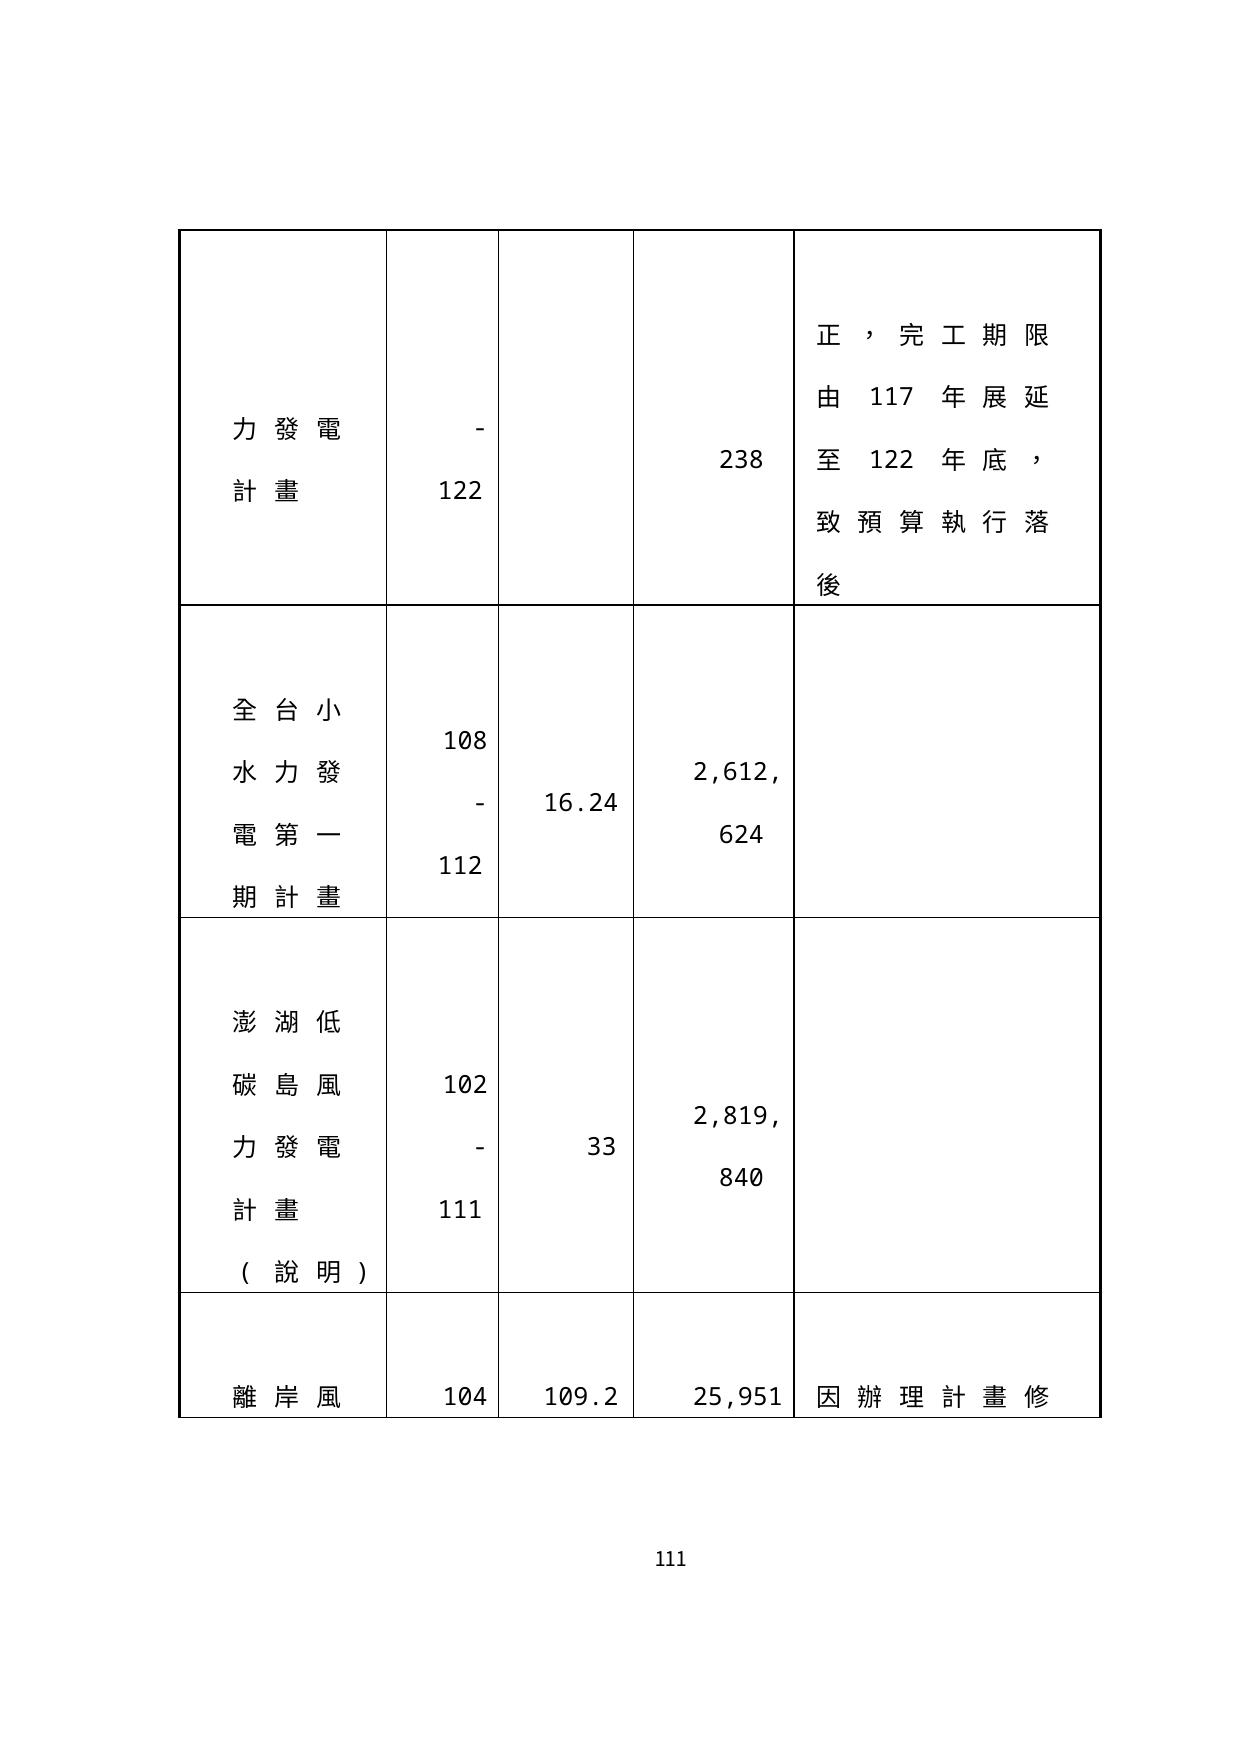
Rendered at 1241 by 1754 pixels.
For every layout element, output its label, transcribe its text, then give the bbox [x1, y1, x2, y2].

table_cell 因辦理計畫修 [795, 1293, 1099, 1417]
table_cell 108-112 [387, 606, 498, 917]
table_cell [499, 231, 633, 604]
table_cell 16.24 [499, 606, 633, 917]
table_cell 力發電計畫 [181, 231, 386, 604]
table_cell 2,819,840 [634, 918, 793, 1292]
table_cell 澎湖低碳島風力發電計畫(說明) [181, 918, 386, 1292]
table_cell 104- [387, 1293, 498, 1417]
table_cell 102-111 [387, 918, 498, 1292]
table_cell 109.2 [499, 1293, 633, 1417]
table_cell 122 [387, 231, 498, 604]
table_cell 離岸風 [181, 1293, 386, 1417]
table_cell 25,951 [634, 1293, 793, 1417]
table_cell 全台小水力發電第一期計畫 [181, 606, 386, 917]
table_cell 正，完工期限由117年展延至122年底，致預算執行落後 [795, 231, 1099, 604]
table_cell 33 [499, 918, 633, 1292]
table_cell [795, 606, 1099, 917]
table_cell 2,612,624 [634, 606, 793, 917]
table_cell 238 [634, 231, 793, 604]
table_cell [795, 918, 1099, 1292]
